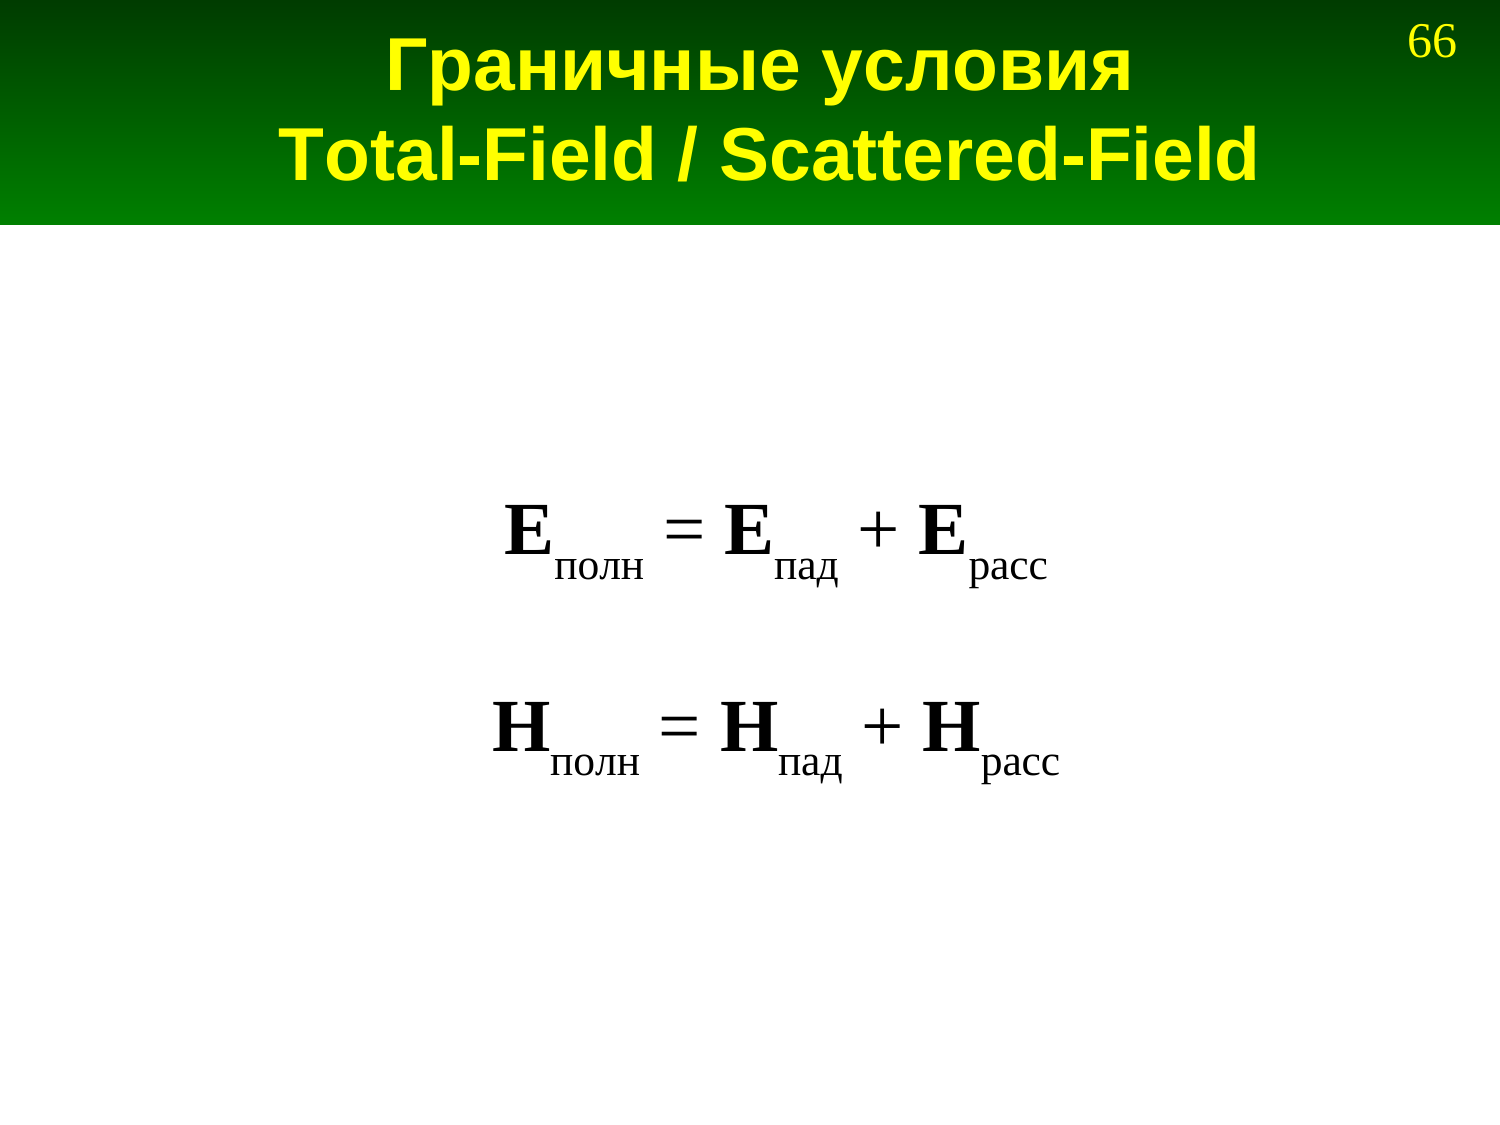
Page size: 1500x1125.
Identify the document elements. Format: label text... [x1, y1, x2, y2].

title Граничные условия Total-Field / Scattered-Field [100, 7, 1441, 204]
text_box Eполн = Eпад + Eрасс [489, 472, 1063, 596]
text_box Hполн = Hпад + Hрасс [477, 668, 1076, 792]
